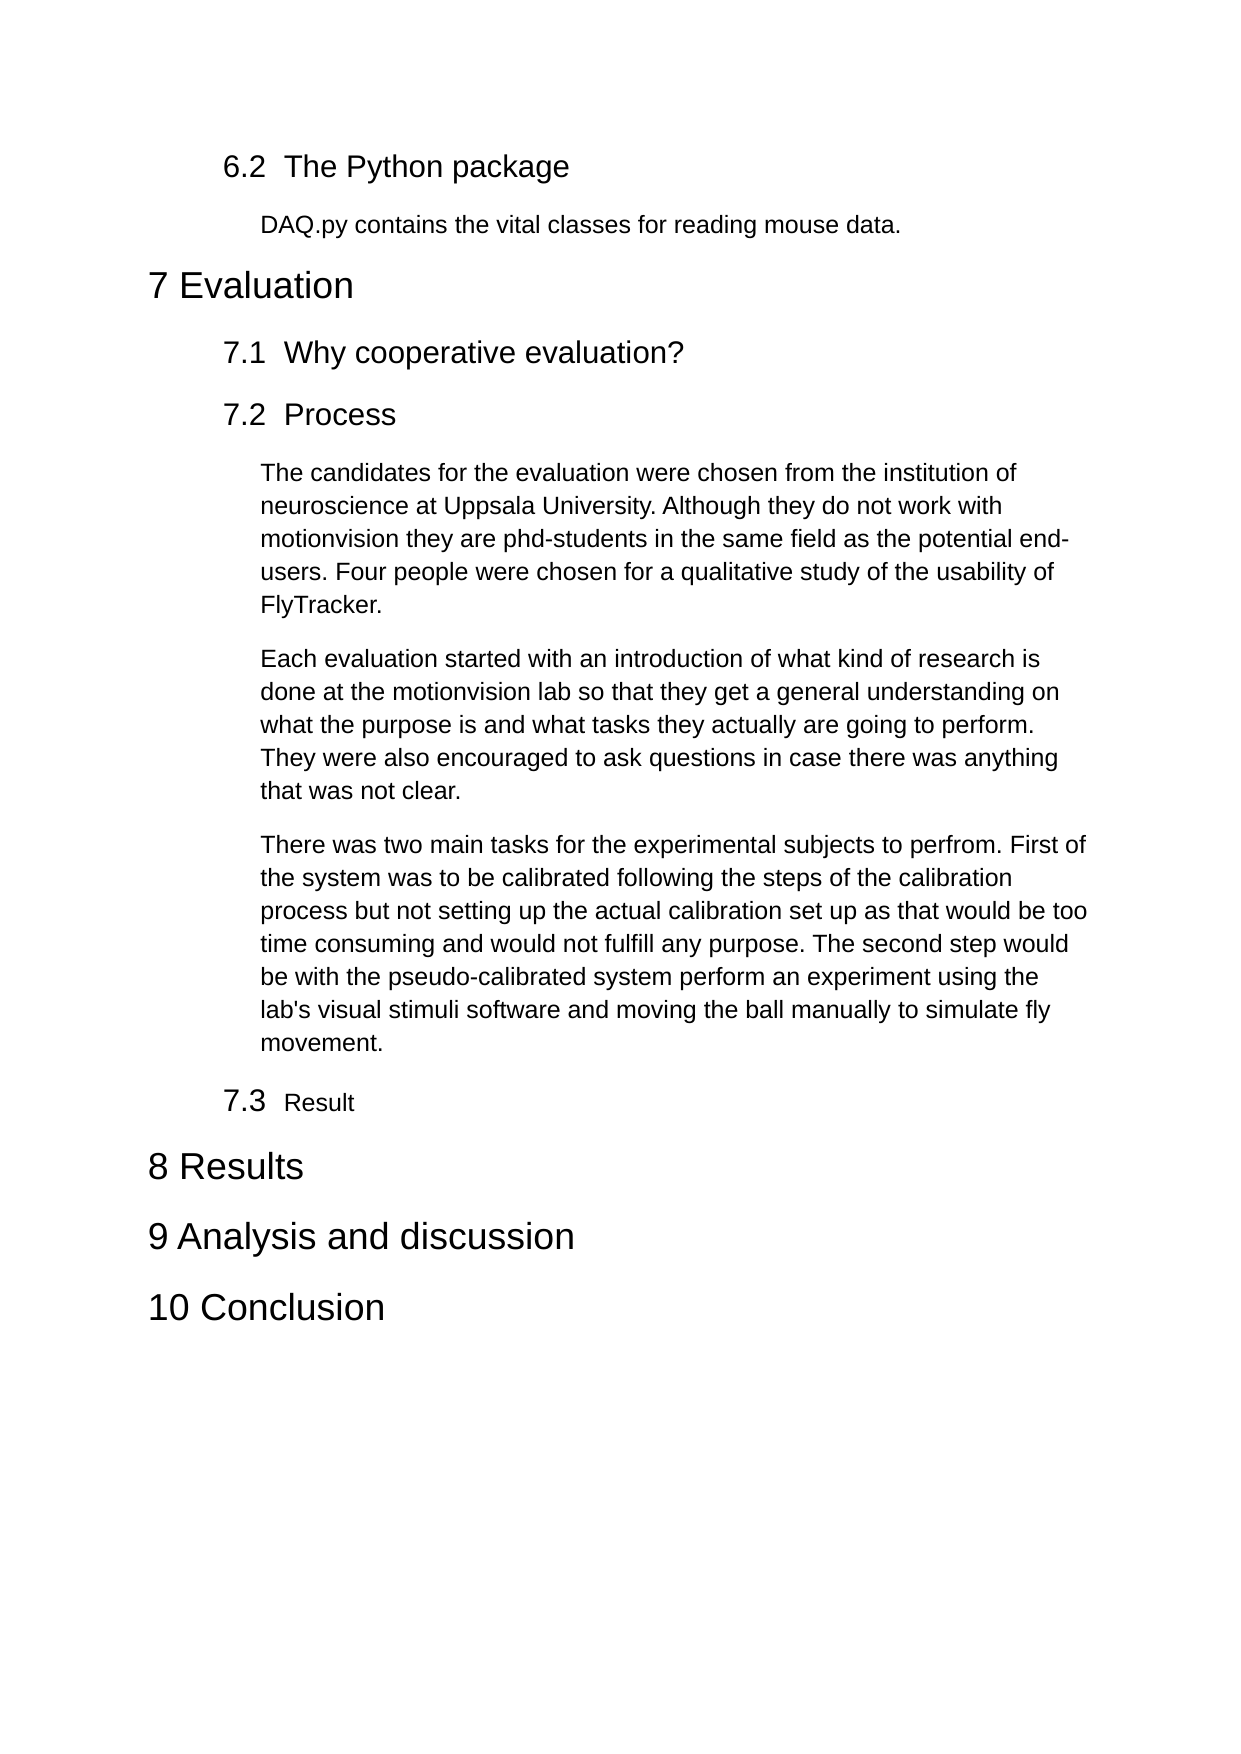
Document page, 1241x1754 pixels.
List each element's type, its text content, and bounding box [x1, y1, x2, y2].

list Why cooperative evaluation? [223, 334, 1093, 370]
text 8 Results [148, 1144, 1093, 1187]
text 7 Evaluation [148, 263, 1093, 307]
list DAQ.py contains the vital classes for reading mouse data. [223, 210, 1093, 238]
text 9 Analysis and discussion [148, 1214, 1093, 1258]
list Each evaluation started with an introduction of what kind of research is done at the motionvision lab so that they get a general understanding on what the purpose is and what tasks they actually are going to perform. They were also encouraged to ask questions in case there was anything that was not clear. [223, 644, 1093, 805]
text 10 Conclusion [148, 1285, 1093, 1328]
list Process [223, 396, 1093, 432]
list The Python package [223, 148, 1093, 183]
list The candidates for the evaluation were chosen from the institution of neuroscience at Uppsala University. Although they do not work with motionvision they are phd-students in the same field as the potential end-users. Four people were chosen for a qualitative study of the usability of FlyTracker. [223, 458, 1093, 619]
list There was two main tasks for the experimental subjects to perfrom. First of the system was to be calibrated following the steps of the calibration process but not setting up the actual calibration set up as that would be too time consuming and would not fulfill any purpose. The second step would be with the pseudo-calibrated system perform an experiment using the lab's visual stimuli software and moving the ball manually to simulate fly movement. [223, 830, 1093, 1057]
list Result [223, 1082, 1093, 1118]
